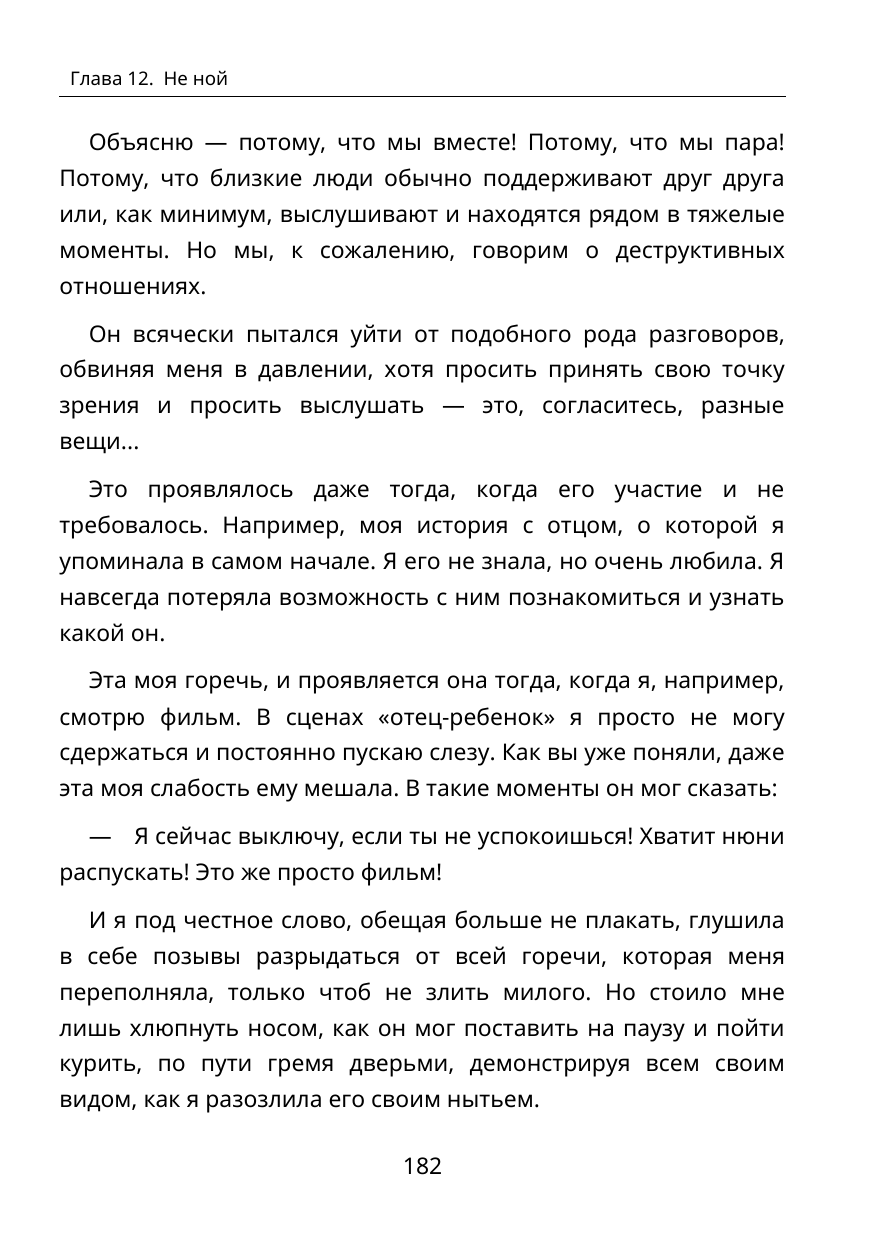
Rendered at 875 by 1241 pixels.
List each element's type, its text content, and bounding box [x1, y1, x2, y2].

text И я под честное слово, обещая больше не плакать, глушила в себе позывы разрыдаться от всей горечи, которая меня переполняла, только чтоб не злить милого. Но стоило мне лишь хлюпнуть носом, как он мог поставить на паузу и пойти курить, по пути гремя дверьми, демонстрируя всем своим видом, как я разозлила его своим нытьем. [59, 904, 786, 1114]
text Эта моя горечь, и проявляется она тогда, когда я, например, смотрю фильм. В сценах «отец-ребенок» я просто не могу сдержаться и постоянно пускаю слезу. Как вы уже поняли, даже эта моя слабость ему мешала. В такие моменты он мог сказать: [59, 664, 786, 803]
text Объясню — потому, что мы вместе! Потому, что мы пара! Потому, что близкие люди обычно поддерживают друг друга или, как минимум, выслушивают и находятся рядом в тяжелые моменты. Но мы, к сожалению, говорим о деструктивных отношениях. [59, 126, 786, 301]
text Он всячески пытался уйти от подобного рода разговоров, обвиняя меня в давлении, хотя просить принять свою точку зрения и просить выслушать — это, согласитесь, разные вещи... [59, 317, 786, 457]
list Я сейчас выключу, если ты не успокоишься! Хватит нюни распускать! Это же просто фильм! [59, 820, 786, 887]
text Это проявлялось даже тогда, когда его участие и не требовалось. Например, моя история с отцом, о которой я упоминала в самом начале. Я его не знала, но очень любила. Я навсегда потеряла возможность с ним познакомиться и узнать какой он. [59, 473, 786, 648]
